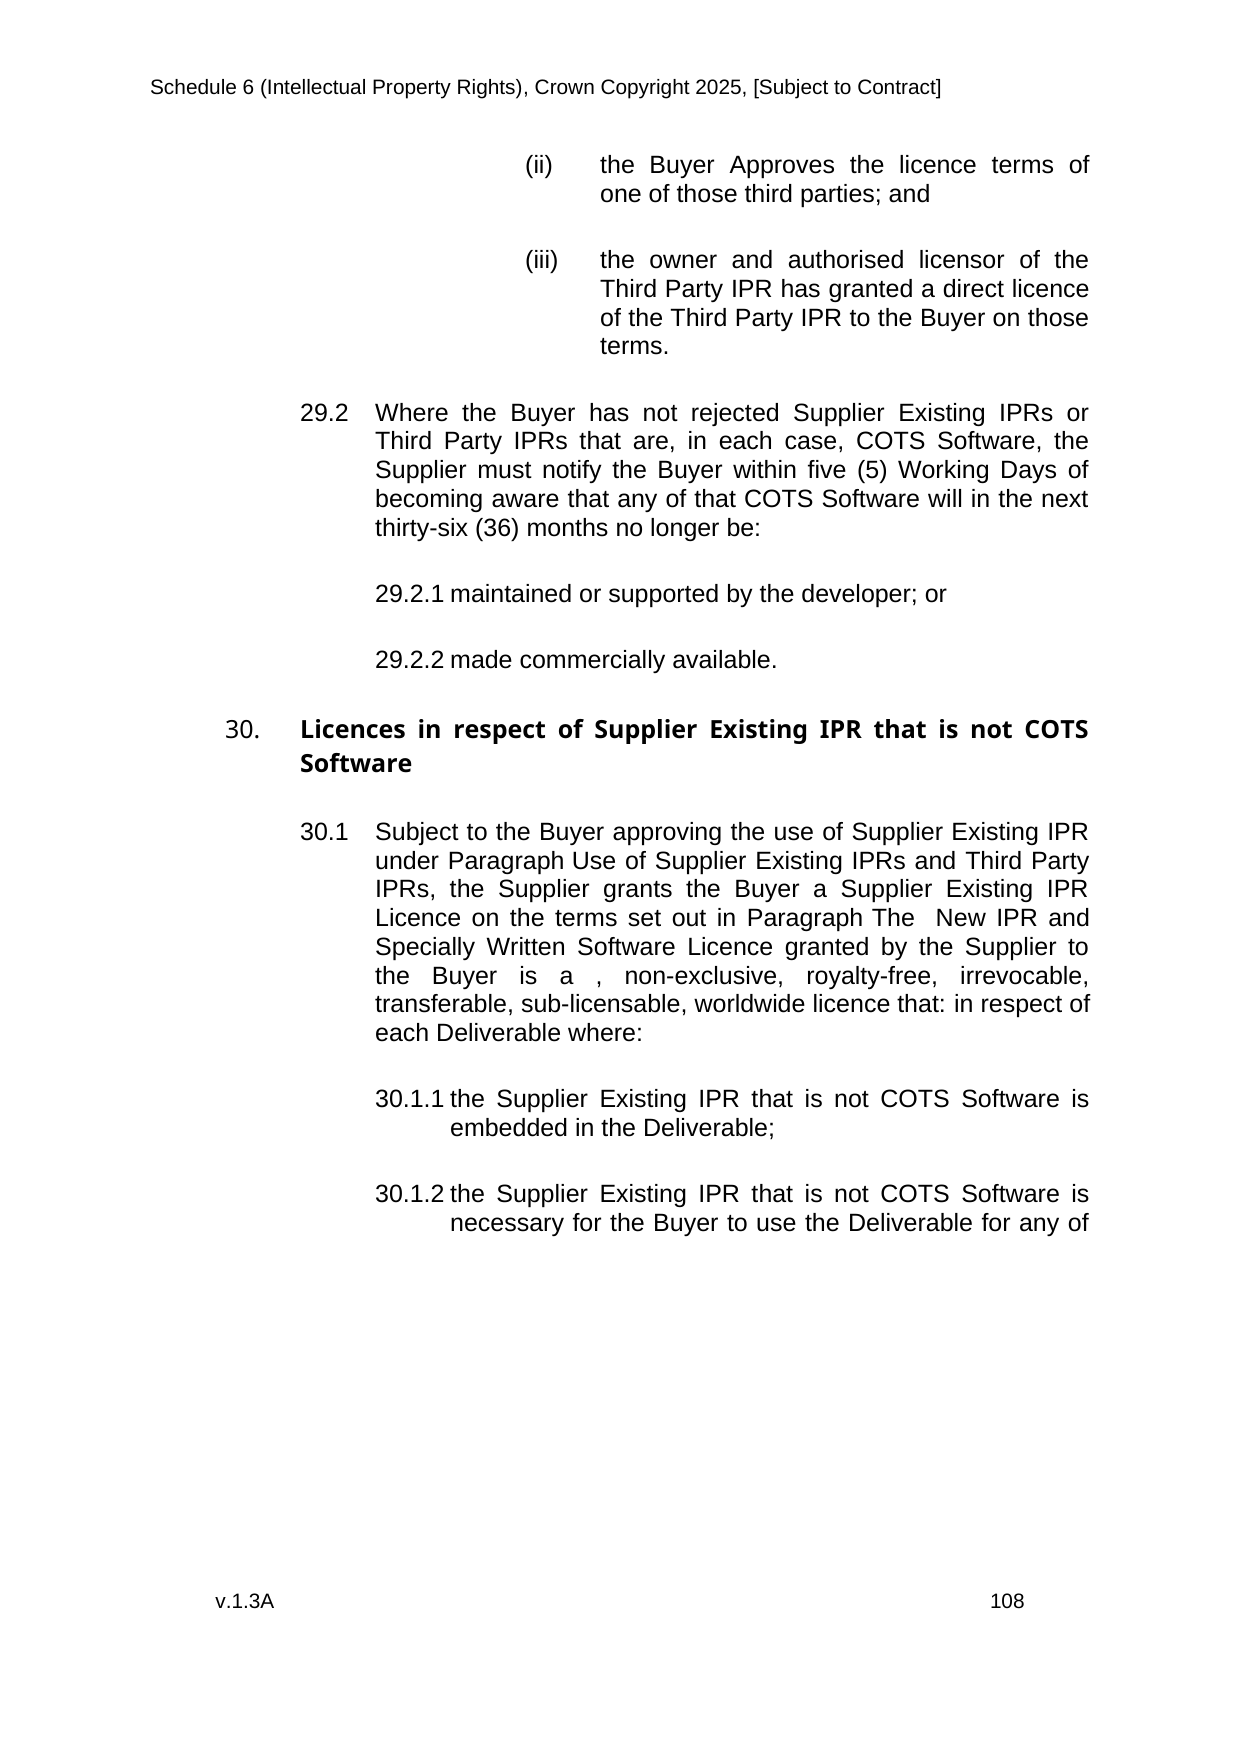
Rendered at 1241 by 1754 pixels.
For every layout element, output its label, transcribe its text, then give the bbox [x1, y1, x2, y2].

list the Supplier Existing IPR that is not COTS Software is embedded in the Deliverable; [375, 1084, 1090, 1142]
list made commercially available. [375, 645, 1090, 674]
list maintained or supported by the developer; or [375, 579, 1090, 607]
list Subject to the Buyer approving the use of Supplier Existing IPR under Paragraph Use of Supplier Existing IPRs and Third Party IPRs, the Supplier grants the Buyer a Supplier Existing IPR Licence on the terms set out in Paragraph The New IPR and Specially Written Software Licence granted by the Supplier to the Buyer is a , non-exclusive, royalty-free, irrevocable, transferable, sub-licensable, worldwide licence that: in respect of each Deliverable where: [300, 817, 1090, 1047]
list the Buyer Approves the licence terms of one of those third parties; and [525, 150, 1090, 207]
list the owner and authorised licensor of the Third Party IPR has granted a direct licence of the Third Party IPR to the Buyer on those terms. [525, 245, 1090, 360]
subtitle Licences in respect of Supplier Existing IPR that is not COTS Software [225, 711, 1090, 779]
list the Supplier Existing IPR that is not COTS Software is necessary for the Buyer to use the Deliverable for any of [375, 1179, 1090, 1237]
list Where the Buyer has not rejected Supplier Existing IPRs or Third Party IPRs that are, in each case, COTS Software, the Supplier must notify the Buyer within five (5) Working Days of becoming aware that any of that COTS Software will in the next thirty-six (36) months no longer be: [300, 397, 1090, 541]
